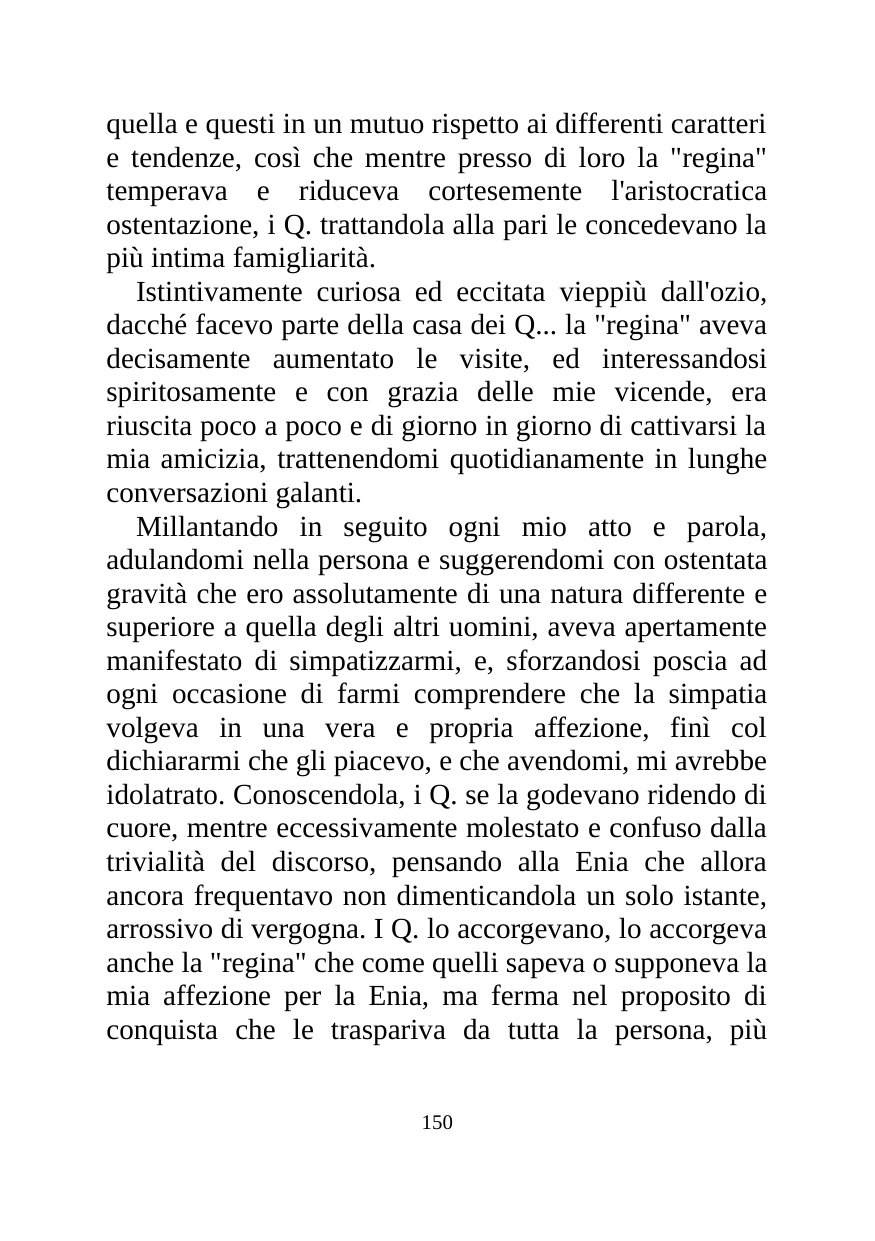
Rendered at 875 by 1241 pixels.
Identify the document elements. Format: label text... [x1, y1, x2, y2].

text Istintivamente curiosa ed eccitata vieppiù dall'ozio, dacché facevo parte della casa dei Q... la "regina" aveva decisamente aumentato le visite, ed interessandosi spiritosamente e con grazia delle mie vicende, era riuscita poco a poco e di giorno in giorno di cattivarsi la mia amicizia, trattenendomi quotidianamente in lunghe conversazioni galanti. [106, 274, 768, 509]
text Millantando in seguito ogni mio atto e parola, adulandomi nella persona e suggerendomi con ostentata gravità che ero assolutamente di una natura differente e superiore a quella degli altri uomini, aveva apertamente manifestato di simpatizzarmi, e, sforzandosi poscia ad ogni occasione di farmi comprendere che la simpatia volgeva in una vera e propria affezione, finì col dichiararmi che gli piacevo, e che avendomi, mi avrebbe idolatrato. Conoscendola, i Q. se la godevano ridendo di cuore, mentre eccessivamente molestato e confuso dalla trivialità del discorso, pensando alla Enia che allora ancora frequentavo non dimenticandola un solo istante, arrossivo di vergogna. I Q. lo accorgevano, lo accorgeva anche la "regina" che come quelli sapeva o supponeva la mia affezione per la Enia, ma ferma nel proposito di conquista che le traspariva da tutta la persona, più [106, 509, 768, 1045]
text quella e questi in un mutuo rispetto ai differenti caratteri e tendenze, così che mentre presso di loro la "regina" temperava e riduceva cortesemente l'aristocratica ostentazione, i Q. trattandola alla pari le concedevano la più intima famigliarità. [106, 106, 768, 274]
